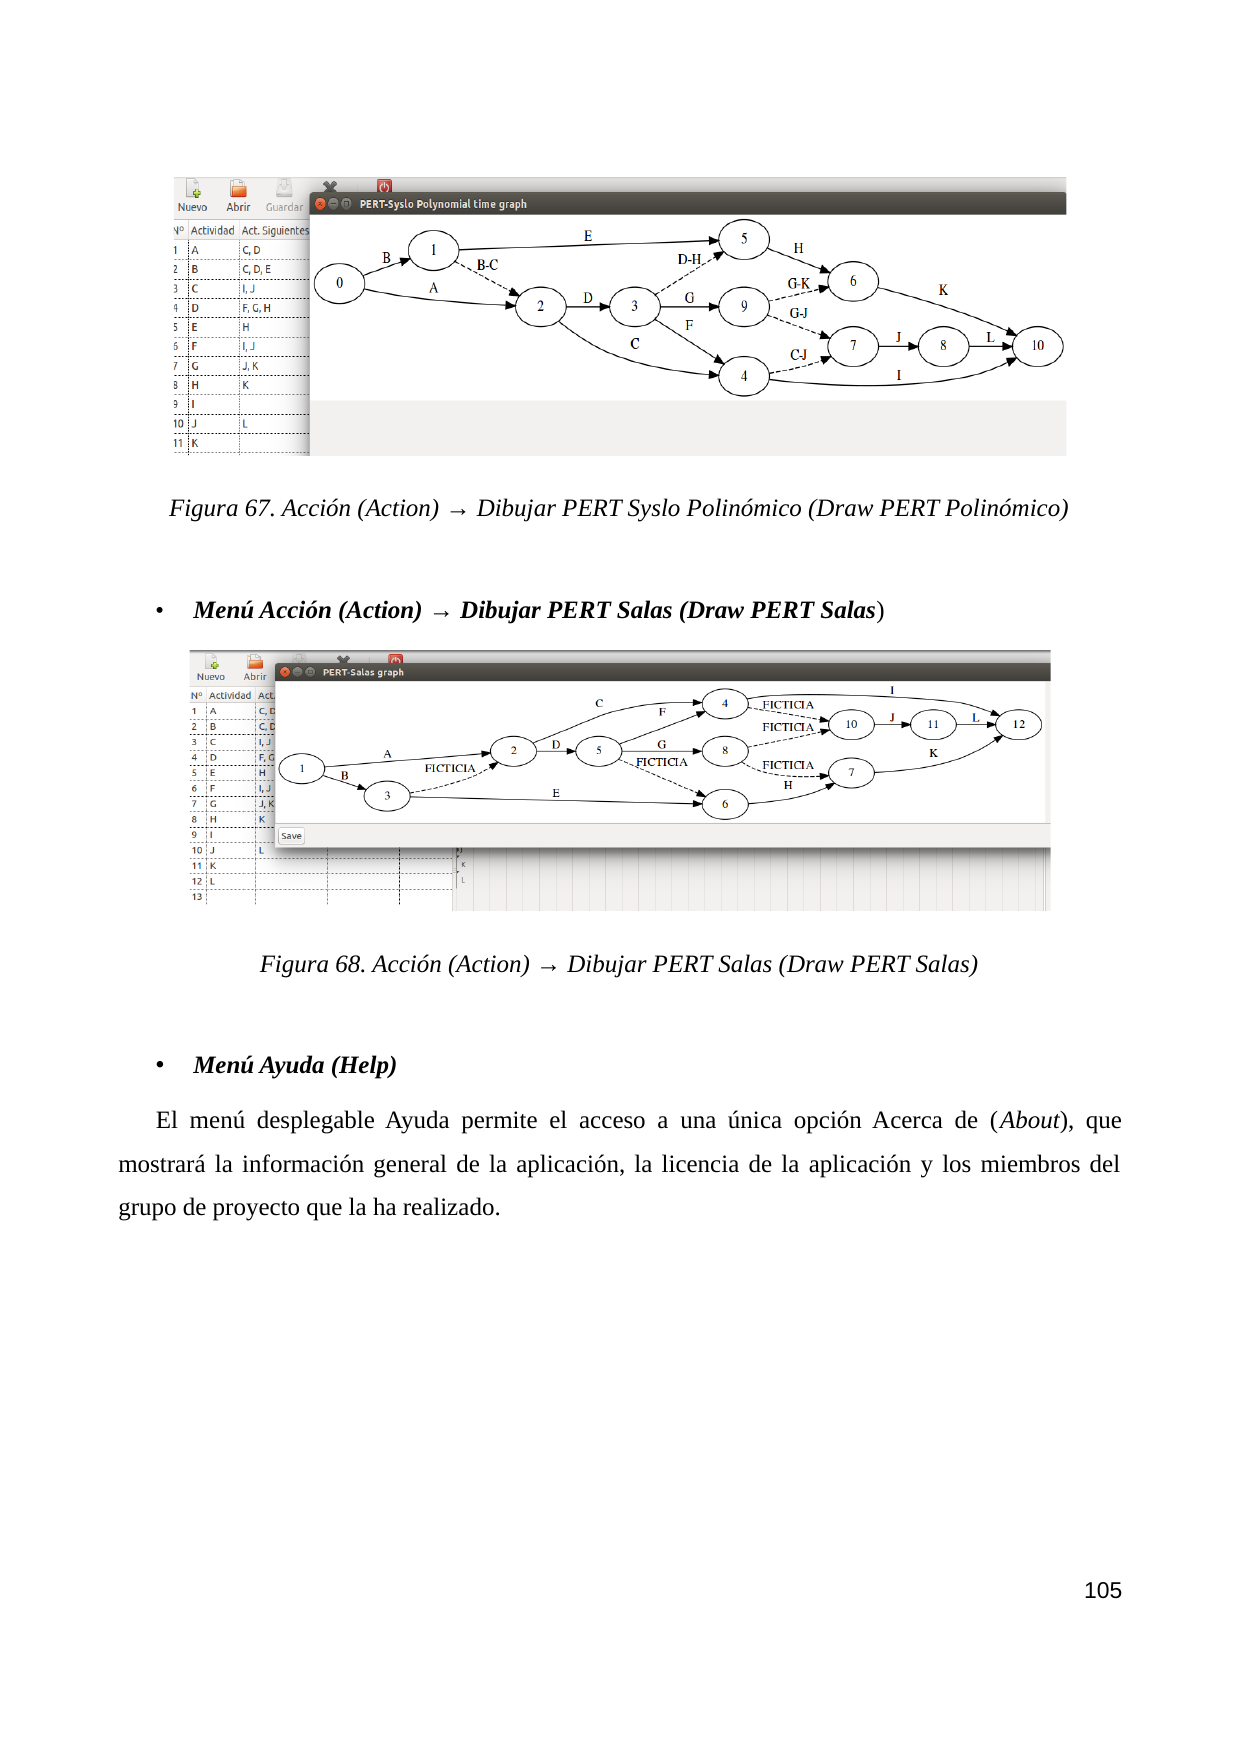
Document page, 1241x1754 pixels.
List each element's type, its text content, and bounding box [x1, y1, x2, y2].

text Figura 68. Acción (Action) → Dibujar PERT Salas (Draw PERT Salas) [118, 949, 1122, 978]
text Figura 67. Acción (Action) → Dibujar PERT Syslo Polinómico (Draw PERT Polinómico) [118, 493, 1122, 522]
list Menú Acción (Action) → Dibujar PERT Salas (Draw PERT Salas) [156, 595, 1122, 623]
list Menú Ayuda (Help) [156, 1050, 1122, 1079]
picture [173, 177, 1067, 456]
text El menú desplegable Ayuda permite el acceso a una única opción Acerca de (About), que mostrará la información general de la aplicación, la licencia de la aplicación y los miembros del grupo de proyecto que la ha realizado. [118, 1106, 1122, 1221]
picture [189, 650, 1051, 911]
